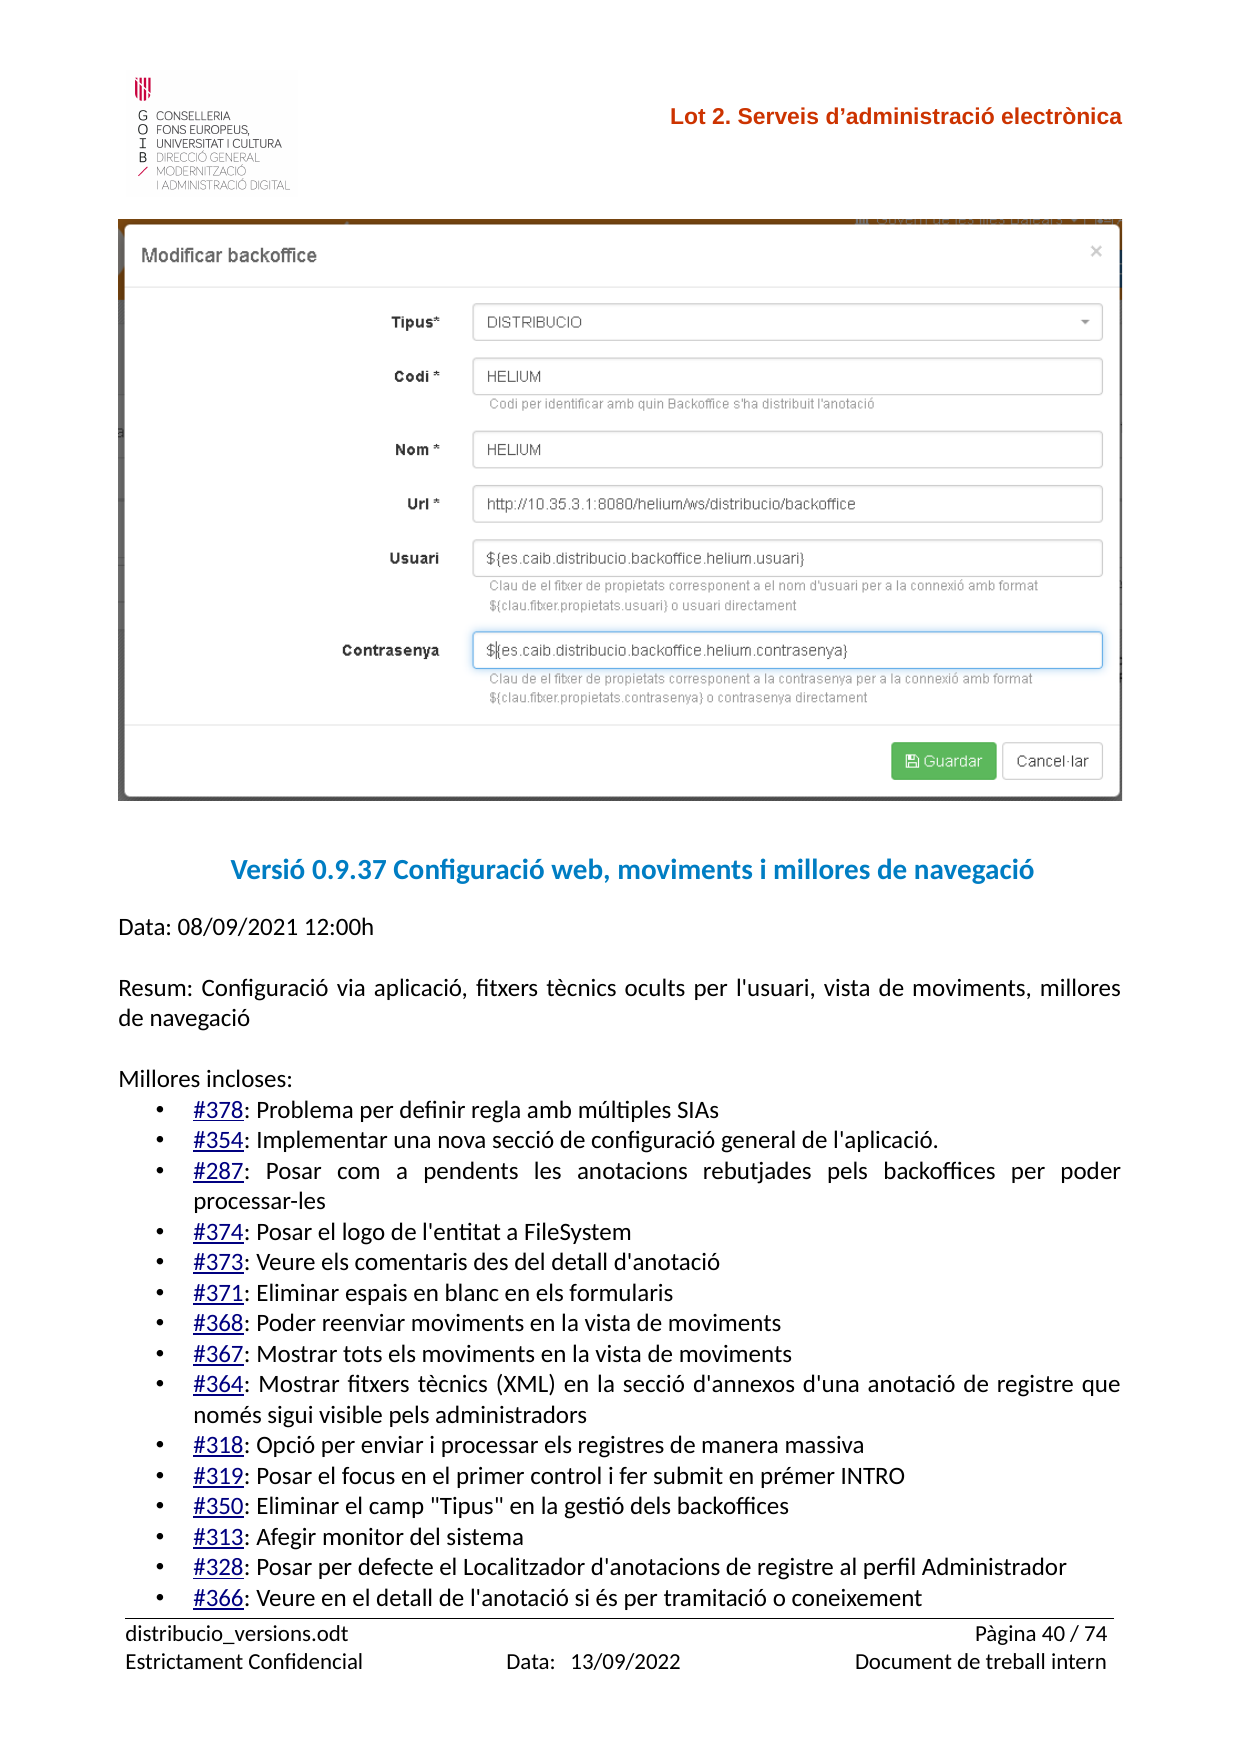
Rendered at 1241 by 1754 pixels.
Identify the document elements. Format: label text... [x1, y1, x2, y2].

list #287: Posar com a pendents les anotacions rebutjades pels backoffices per poder processar-les [156, 1155, 1122, 1216]
list #328: Posar per defecte el Localitzador d'anotacions de registre al perfil Administrador [156, 1552, 1122, 1582]
list #354: Implementar una nova secció de configuració general de l'aplicació. [156, 1124, 1122, 1155]
text Data: 08/09/2021 12:00h [118, 911, 1122, 941]
subtitle Versió 0.9.37 Configuració web, moviments i millores de navegació [153, 851, 1122, 887]
text Millores incloses: [118, 1063, 1122, 1094]
list #364: Mostrar fitxers tècnics (XML) en la secció d'annexos d'una anotació de registre que només sigui visible pels administradors [156, 1368, 1122, 1429]
list #367: Mostrar tots els moviments en la vista de moviments [156, 1338, 1122, 1368]
list #371: Eliminar espais en blanc en els formularis [156, 1277, 1122, 1307]
list #318: Opció per enviar i processar els registres de manera massiva [156, 1429, 1122, 1460]
list #378: Problema per definir regla amb múltiples SIAs [156, 1094, 1122, 1124]
list #350: Eliminar el camp "Tipus" en la gestió dels backoffices [156, 1491, 1122, 1521]
list #368: Poder reenviar moviments en la vista de moviments [156, 1307, 1122, 1338]
list #319: Posar el focus en el primer control i fer submit en prémer INTRO [156, 1460, 1122, 1491]
list #313: Afegir monitor del sistema [156, 1521, 1122, 1552]
picture [126, 70, 299, 197]
list #366: Veure en el detall de l'anotació si és per tramitació o coneixement [156, 1582, 1122, 1613]
picture [118, 219, 1123, 801]
text Resum: Configuració via aplicació, fitxers tècnics ocults per l'usuari, vista de moviments, millores de navegació [118, 972, 1122, 1033]
list #374: Posar el logo de l'entitat a FileSystem [156, 1216, 1122, 1246]
list #373: Veure els comentaris des del detall d'anotació [156, 1246, 1122, 1277]
